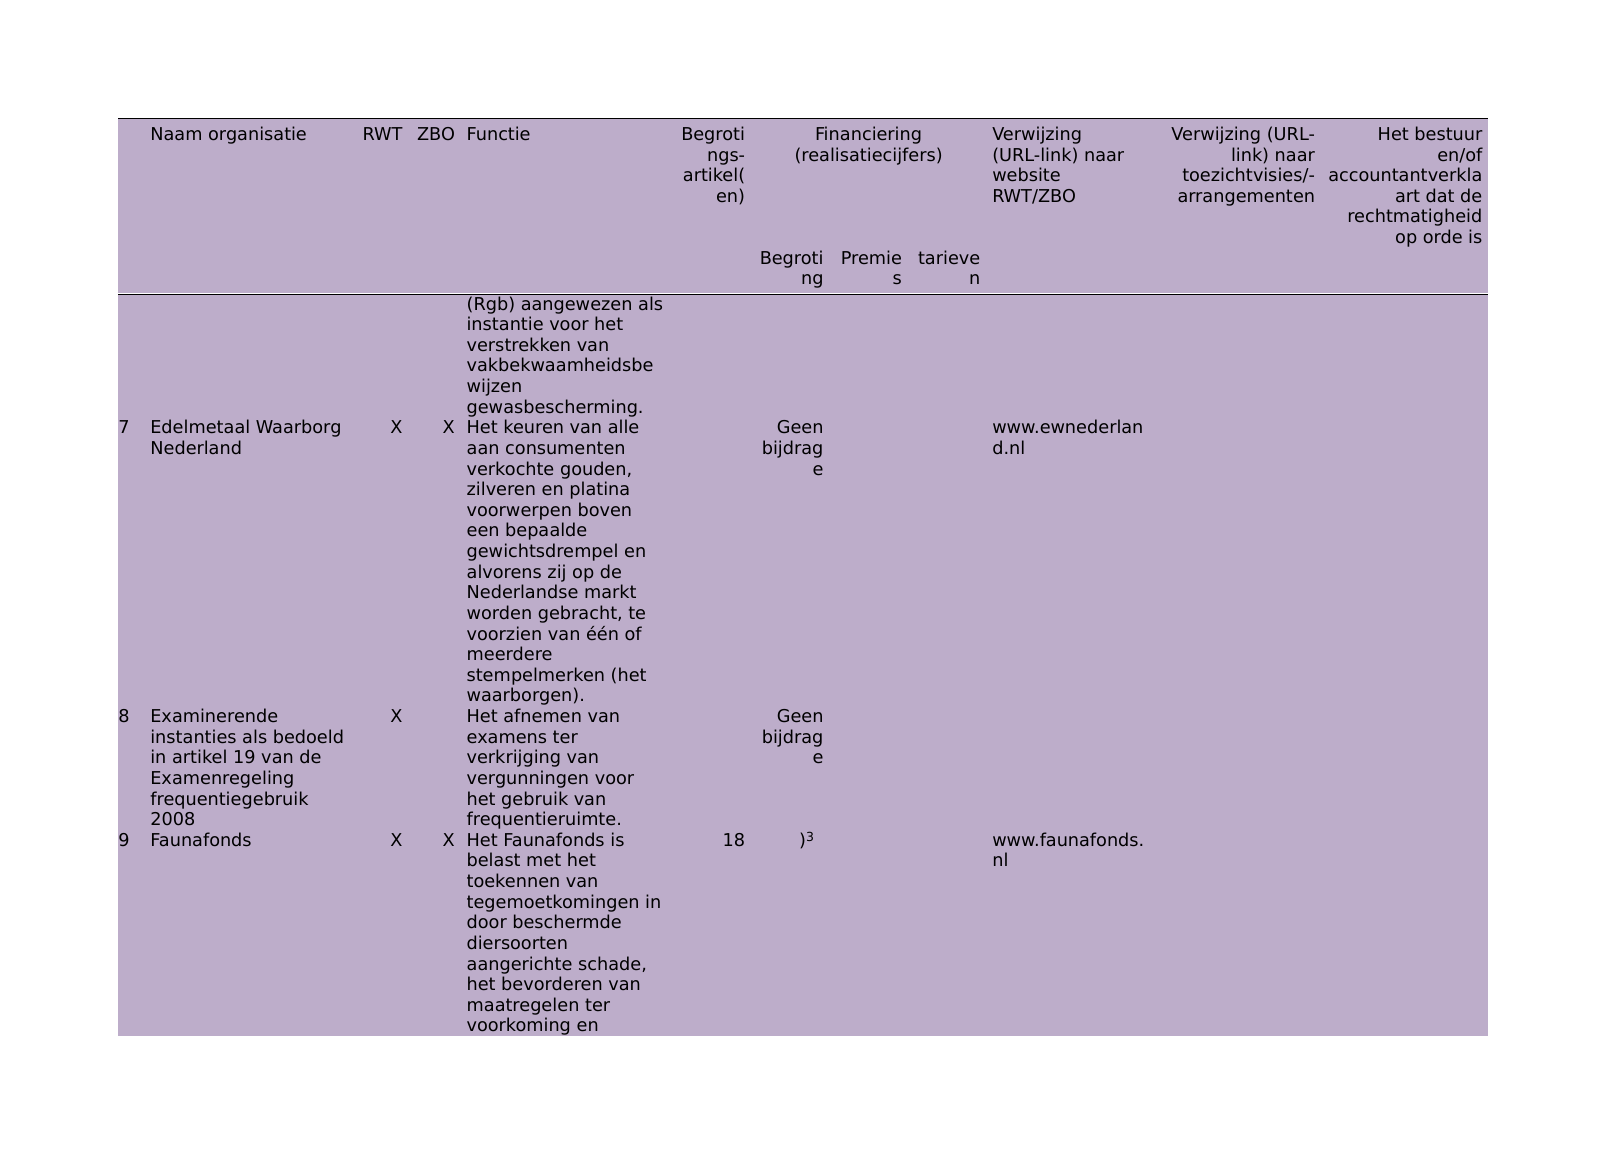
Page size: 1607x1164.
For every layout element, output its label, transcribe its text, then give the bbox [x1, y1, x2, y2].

table_cell 9 [118, 830, 144, 1036]
table_cell [986, 248, 1153, 293]
table_cell [118, 248, 144, 293]
table_cell [986, 295, 1153, 417]
table_cell [1321, 295, 1488, 417]
table_cell X [356, 706, 408, 830]
table_cell [408, 706, 461, 830]
table_cell www.faunafonds.nl [986, 830, 1153, 1036]
table_cell Premies [829, 248, 908, 293]
table_cell Het afnemen van examens ter verkrijging van vergunningen voor het gebruik van frequentieruimte. [461, 706, 672, 830]
table_cell X [408, 417, 461, 706]
table_header Naam organisatie [144, 119, 356, 248]
table_cell [144, 295, 356, 417]
table_cell [1153, 248, 1321, 293]
table_cell X [356, 830, 408, 1036]
table_header Functie [461, 119, 672, 248]
table_cell Edelmetaal Waarborg Nederland [144, 417, 356, 706]
table_cell [408, 295, 461, 417]
table_cell [751, 295, 829, 417]
table_header RWT [356, 119, 408, 248]
table_cell [908, 830, 986, 1036]
table_cell )3 [751, 830, 829, 1036]
table_cell [1153, 417, 1321, 706]
table_cell www.ewnederland.nl [986, 417, 1153, 706]
table_cell [672, 417, 751, 706]
table_header Begrotings- artikel(en) [672, 119, 751, 248]
table_cell [1153, 706, 1321, 830]
table_cell [1321, 417, 1488, 706]
table_cell [144, 248, 356, 293]
table_cell 7 [118, 417, 144, 706]
table_cell [672, 248, 751, 293]
table_cell Geen bijdrage [751, 706, 829, 830]
table_cell [986, 706, 1153, 830]
table_cell tarieven [908, 248, 986, 293]
table_cell Examinerende instanties als bedoeld in artikel 19 van de Examenregeling frequentiegebruik 2008 [144, 706, 356, 830]
table_cell [1321, 830, 1488, 1036]
table_cell [1153, 830, 1321, 1036]
table_cell [908, 417, 986, 706]
table_cell 8 [118, 706, 144, 830]
table_header Financiering (realisatiecijfers) [751, 119, 986, 248]
table_cell [672, 706, 751, 830]
table_cell [908, 295, 986, 417]
table_cell [829, 295, 908, 417]
table_cell Het Faunafonds is belast met het toekennen van tegemoetkomingen in door beschermde diersoorten aangerichte schade, het bevorderen van maatregelen ter voorkoming en [461, 830, 672, 1036]
table_header Verwijzing (URL-link) naar toezichtvisies/-arrangementen [1153, 119, 1321, 248]
table_header [118, 119, 144, 248]
table_cell 18 [672, 830, 751, 1036]
table_cell Faunafonds [144, 830, 356, 1036]
table_cell [356, 248, 408, 293]
table_cell [408, 248, 461, 293]
table_header Het bestuur en/of accountantverklaart dat de rechtmatigheid op orde is [1321, 119, 1488, 248]
table_cell [356, 295, 408, 417]
table_cell Het keuren van alle aan consumenten verkochte gouden, zilveren en platina voorwerpen boven een bepaalde gewichtsdrempel en alvorens zij op de Nederlandse markt worden gebracht, te voorzien van één of meerdere stempelmerken (het waarborgen). [461, 417, 672, 706]
table_cell [1321, 248, 1488, 293]
table_cell Geen bijdrage [751, 417, 829, 706]
table_cell Begroting [751, 248, 829, 293]
table_cell [1321, 706, 1488, 830]
table_header ZBO [408, 119, 461, 248]
table_cell [461, 248, 672, 293]
table_header Verwijzing (URL-link) naar website RWT/ZBO [986, 119, 1153, 248]
table_cell [118, 295, 144, 417]
table_cell X [356, 417, 408, 706]
table_cell [1153, 295, 1321, 417]
table_cell [908, 706, 986, 830]
table_cell [829, 417, 908, 706]
table_cell X [408, 830, 461, 1036]
table_cell [829, 706, 908, 830]
table_cell [829, 830, 908, 1036]
table_cell (Rgb) aangewezen als instantie voor het verstrekken van vakbekwaamheidsbewijzen gewasbescherming. [461, 295, 672, 417]
table_cell [672, 295, 751, 417]
